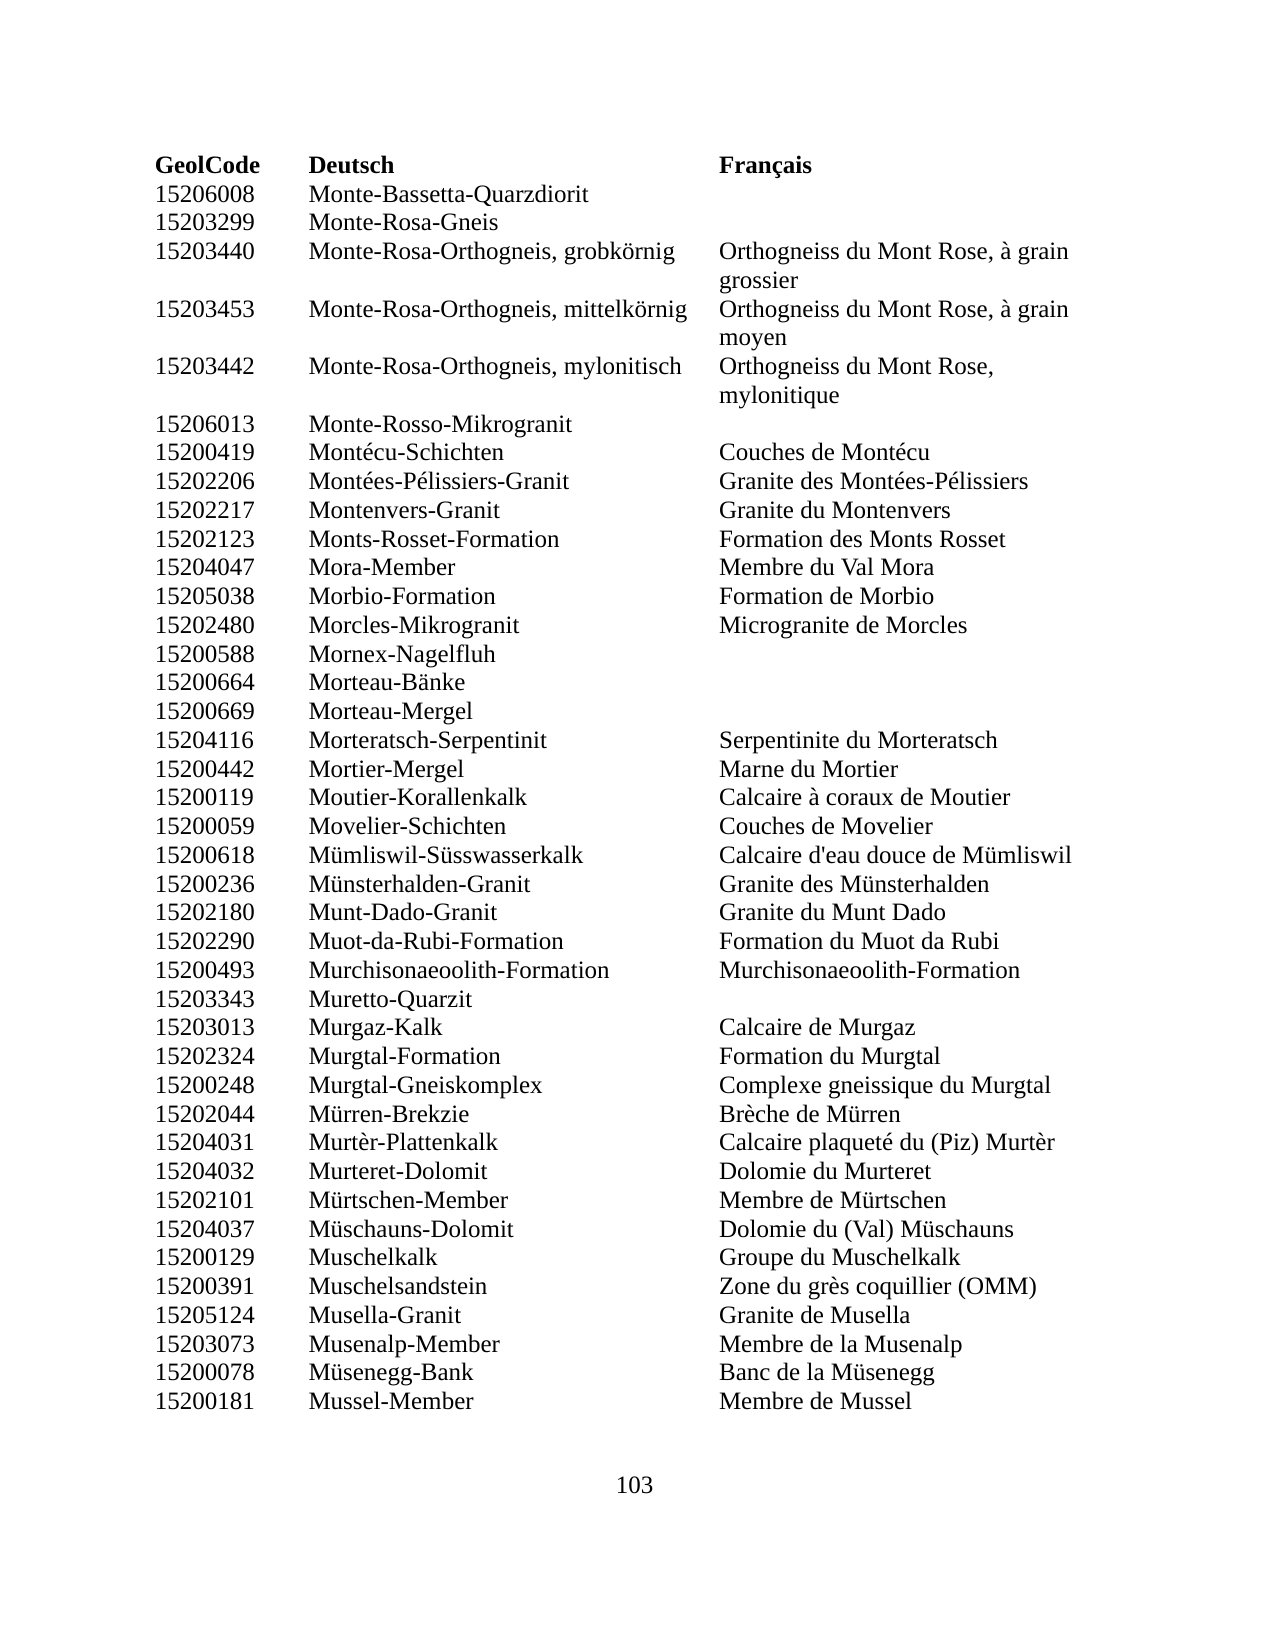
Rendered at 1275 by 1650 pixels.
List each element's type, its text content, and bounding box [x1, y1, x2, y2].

table_cell Montées-Pélissiers-Granit [304, 466, 714, 495]
table_cell [714, 696, 1125, 725]
table_cell Orthogneiss du Mont Rose, à grain grossier [714, 236, 1125, 294]
table_cell Morbio-Formation [304, 581, 714, 610]
table_cell Marne du Mortier [714, 754, 1125, 782]
table_cell Muretto-Quarzit [304, 984, 714, 1012]
table_cell Murgtal-Formation [304, 1041, 714, 1070]
table_cell Dolomie du (Val) Müschauns [714, 1214, 1125, 1242]
table_cell [714, 409, 1125, 437]
table_cell Mürtschen-Member [304, 1185, 714, 1214]
table_cell 15200248 [150, 1070, 304, 1099]
table_cell 15203442 [150, 351, 304, 409]
table_cell 15203013 [150, 1013, 304, 1041]
table_cell Murteret-Dolomit [304, 1156, 714, 1185]
table_cell Münsterhalden-Granit [304, 869, 714, 897]
table_cell 15202044 [150, 1099, 304, 1127]
table_cell 15200391 [150, 1271, 304, 1300]
table_cell Complexe gneissique du Murgtal [714, 1070, 1125, 1099]
table_cell 15204031 [150, 1128, 304, 1156]
table_cell Calcaire plaqueté du (Piz) Murtèr [714, 1128, 1125, 1156]
table_cell Formation de Morbio [714, 581, 1125, 610]
table_cell 15202290 [150, 926, 304, 955]
table_cell Mortier-Mergel [304, 754, 714, 782]
table_cell [714, 668, 1125, 696]
table_cell [714, 984, 1125, 1012]
table_cell Monte-Bassetta-Quarzdiorit [304, 179, 714, 207]
table_cell 15202123 [150, 524, 304, 552]
table_cell Muschelsandstein [304, 1271, 714, 1300]
table_cell Zone du grès coquillier (OMM) [714, 1271, 1125, 1300]
table_cell 15202206 [150, 466, 304, 495]
table_cell 15200442 [150, 754, 304, 782]
table_cell 15203343 [150, 984, 304, 1012]
table_cell 15204047 [150, 553, 304, 581]
table_cell Orthogneiss du Mont Rose, mylonitique [714, 351, 1125, 409]
table_cell Membre de Mürtschen [714, 1185, 1125, 1214]
table_cell Calcaire d'eau douce de Mümliswil [714, 840, 1125, 869]
table_cell 15202217 [150, 495, 304, 524]
table_cell Moutier-Korallenkalk [304, 783, 714, 811]
table_cell Couches de Montécu [714, 438, 1125, 466]
table_cell Muschelkalk [304, 1243, 714, 1271]
table_cell Munt-Dado-Granit [304, 898, 714, 926]
table_cell Muot-da-Rubi-Formation [304, 926, 714, 955]
table_cell Mürren-Brekzie [304, 1099, 714, 1127]
table_cell 15200669 [150, 696, 304, 725]
table_cell 15200181 [150, 1386, 304, 1415]
table_cell 15200059 [150, 811, 304, 840]
table_cell [714, 179, 1125, 207]
table_cell 15200129 [150, 1243, 304, 1271]
table_cell Monte-Rosa-Gneis [304, 208, 714, 236]
table_cell 15205038 [150, 581, 304, 610]
table_cell 15202180 [150, 898, 304, 926]
table_cell [714, 208, 1125, 236]
table_cell Musella-Granit [304, 1300, 714, 1329]
table_cell Dolomie du Murteret [714, 1156, 1125, 1185]
table_cell Mora-Member [304, 553, 714, 581]
table_cell Mussel-Member [304, 1386, 714, 1415]
table_cell Orthogneiss du Mont Rose, à grain moyen [714, 294, 1125, 351]
table_cell Granite des Montées-Pélissiers [714, 466, 1125, 495]
table_cell 15206013 [150, 409, 304, 437]
table_cell 15200419 [150, 438, 304, 466]
table_header Français [714, 150, 1125, 179]
table_cell Calcaire à coraux de Moutier [714, 783, 1125, 811]
table_cell Mümliswil-Süsswasserkalk [304, 840, 714, 869]
table_header GeolCode [150, 150, 304, 179]
table_cell 15202480 [150, 610, 304, 639]
table_cell Formation des Monts Rosset [714, 524, 1125, 552]
table_cell 15203453 [150, 294, 304, 351]
table_cell 15200078 [150, 1358, 304, 1386]
table_cell Membre de Mussel [714, 1386, 1125, 1415]
table_cell Banc de la Müsenegg [714, 1358, 1125, 1386]
table_cell Montécu-Schichten [304, 438, 714, 466]
table_cell Granite des Münsterhalden [714, 869, 1125, 897]
table_cell 15200493 [150, 955, 304, 984]
table_cell Calcaire de Murgaz [714, 1013, 1125, 1041]
table_header Deutsch [304, 150, 714, 179]
table_cell Serpentinite du Morteratsch [714, 725, 1125, 754]
table_cell Movelier-Schichten [304, 811, 714, 840]
table_cell Murchisonaeoolith-Formation [304, 955, 714, 984]
table_cell Brèche de Mürren [714, 1099, 1125, 1127]
table_cell Membre de la Musenalp [714, 1329, 1125, 1357]
table_cell Microgranite de Morcles [714, 610, 1125, 639]
table_cell [714, 639, 1125, 667]
table_cell Groupe du Muschelkalk [714, 1243, 1125, 1271]
table_cell Formation du Murgtal [714, 1041, 1125, 1070]
table_cell Formation du Muot da Rubi [714, 926, 1125, 955]
table_cell Morteau-Mergel [304, 696, 714, 725]
table_cell Müschauns-Dolomit [304, 1214, 714, 1242]
table_cell 15204032 [150, 1156, 304, 1185]
table_cell Monts-Rosset-Formation [304, 524, 714, 552]
table_cell Musenalp-Member [304, 1329, 714, 1357]
table_cell 15202324 [150, 1041, 304, 1070]
table_cell Granite de Musella [714, 1300, 1125, 1329]
table_cell Murgaz-Kalk [304, 1013, 714, 1041]
table_cell Montenvers-Granit [304, 495, 714, 524]
table_cell Müsenegg-Bank [304, 1358, 714, 1386]
table_cell 15200119 [150, 783, 304, 811]
table_cell 15204037 [150, 1214, 304, 1242]
table_cell Monte-Rosso-Mikrogranit [304, 409, 714, 437]
table_cell Mornex-Nagelfluh [304, 639, 714, 667]
table_cell 15206008 [150, 179, 304, 207]
table_cell Membre du Val Mora [714, 553, 1125, 581]
table_cell Murgtal-Gneiskomplex [304, 1070, 714, 1099]
table_cell 15203073 [150, 1329, 304, 1357]
table_cell Monte-Rosa-Orthogneis, grobkörnig [304, 236, 714, 294]
table_cell 15204116 [150, 725, 304, 754]
table_cell 15205124 [150, 1300, 304, 1329]
table_cell 15200664 [150, 668, 304, 696]
table_cell 15202101 [150, 1185, 304, 1214]
table_cell Morcles-Mikrogranit [304, 610, 714, 639]
table_cell Couches de Movelier [714, 811, 1125, 840]
table_cell Morteau-Bänke [304, 668, 714, 696]
table_cell 15203299 [150, 208, 304, 236]
table_cell Morteratsch-Serpentinit [304, 725, 714, 754]
table_cell 15200236 [150, 869, 304, 897]
table_cell Monte-Rosa-Orthogneis, mylonitisch [304, 351, 714, 409]
table_cell 15200588 [150, 639, 304, 667]
table_cell 15200618 [150, 840, 304, 869]
table_cell Murchisonaeoolith-Formation [714, 955, 1125, 984]
table_cell Granite du Munt Dado [714, 898, 1125, 926]
table_cell Monte-Rosa-Orthogneis, mittelkörnig [304, 294, 714, 351]
table_cell Murtèr-Plattenkalk [304, 1128, 714, 1156]
table_cell 15203440 [150, 236, 304, 294]
table_cell Granite du Montenvers [714, 495, 1125, 524]
